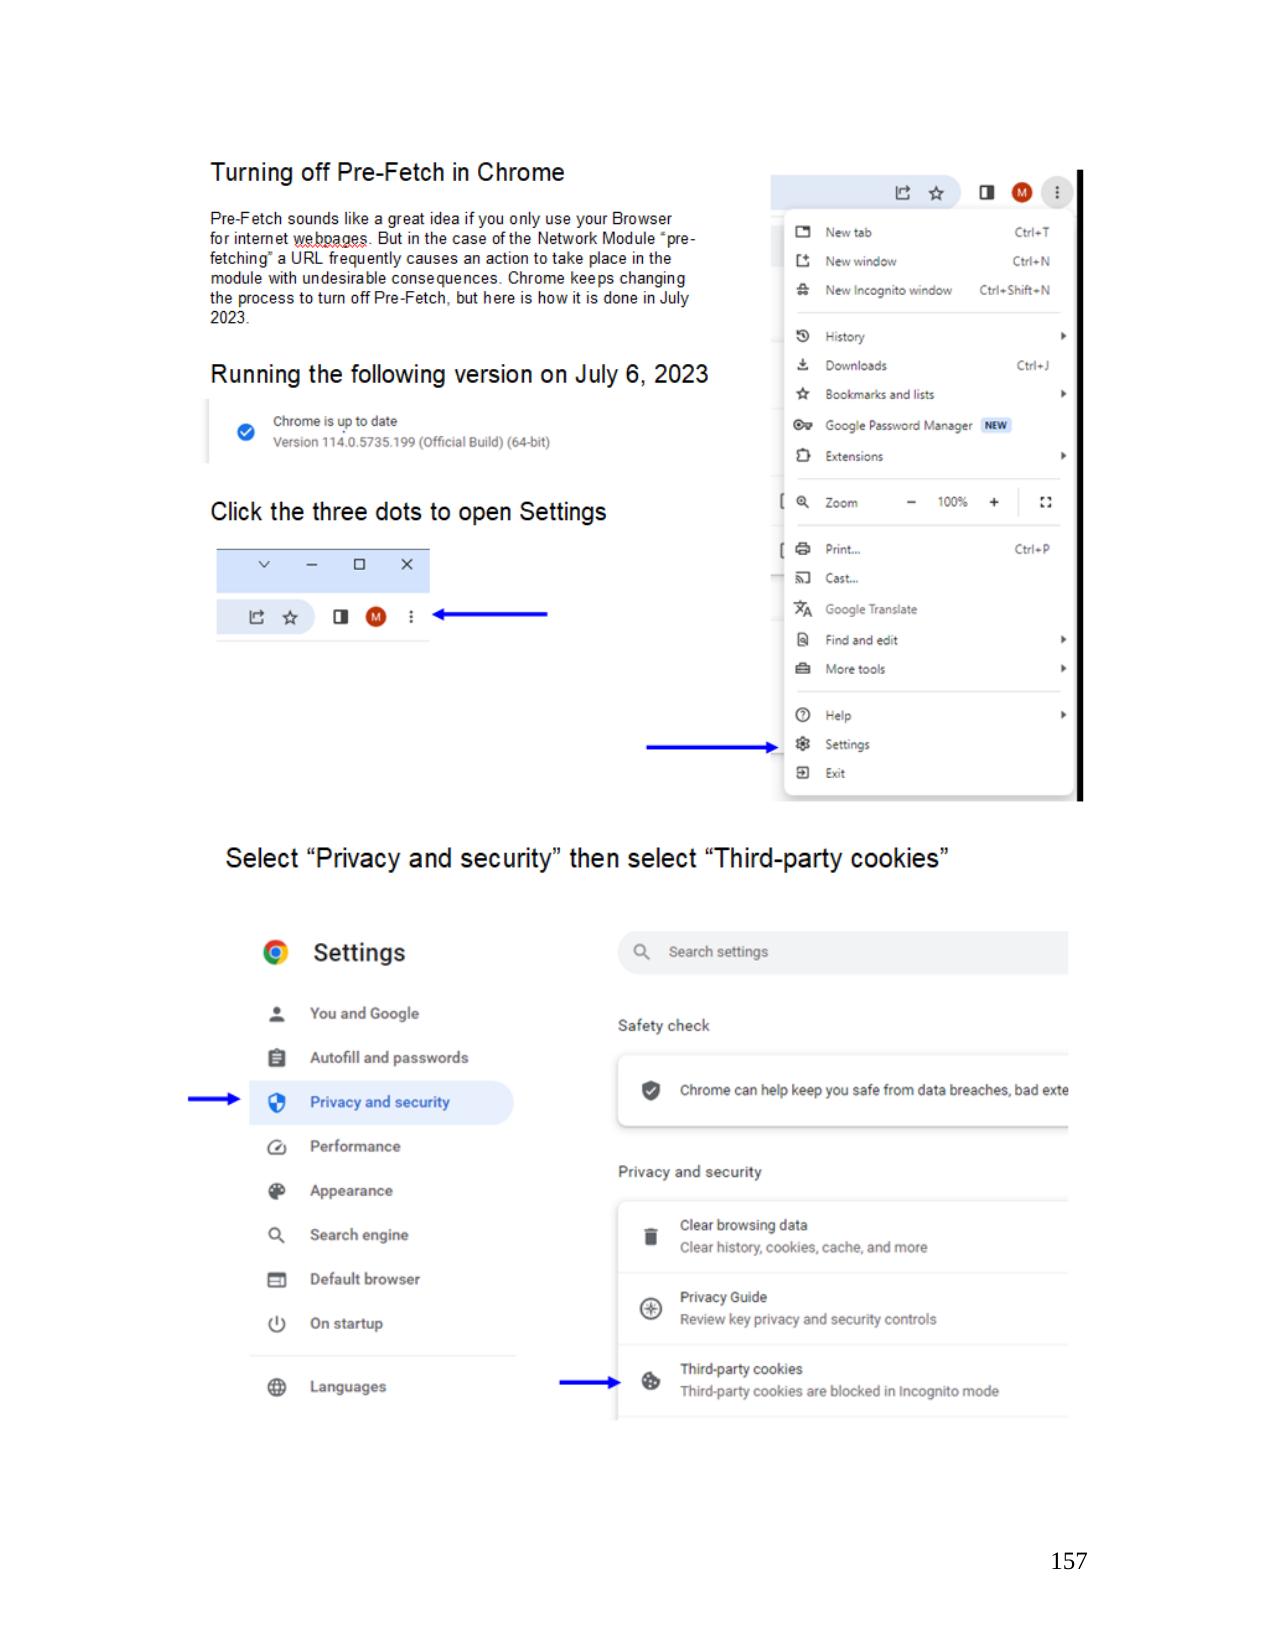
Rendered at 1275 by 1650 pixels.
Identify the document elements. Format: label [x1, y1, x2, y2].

picture [187, 150, 1087, 809]
picture [187, 838, 1087, 1426]
